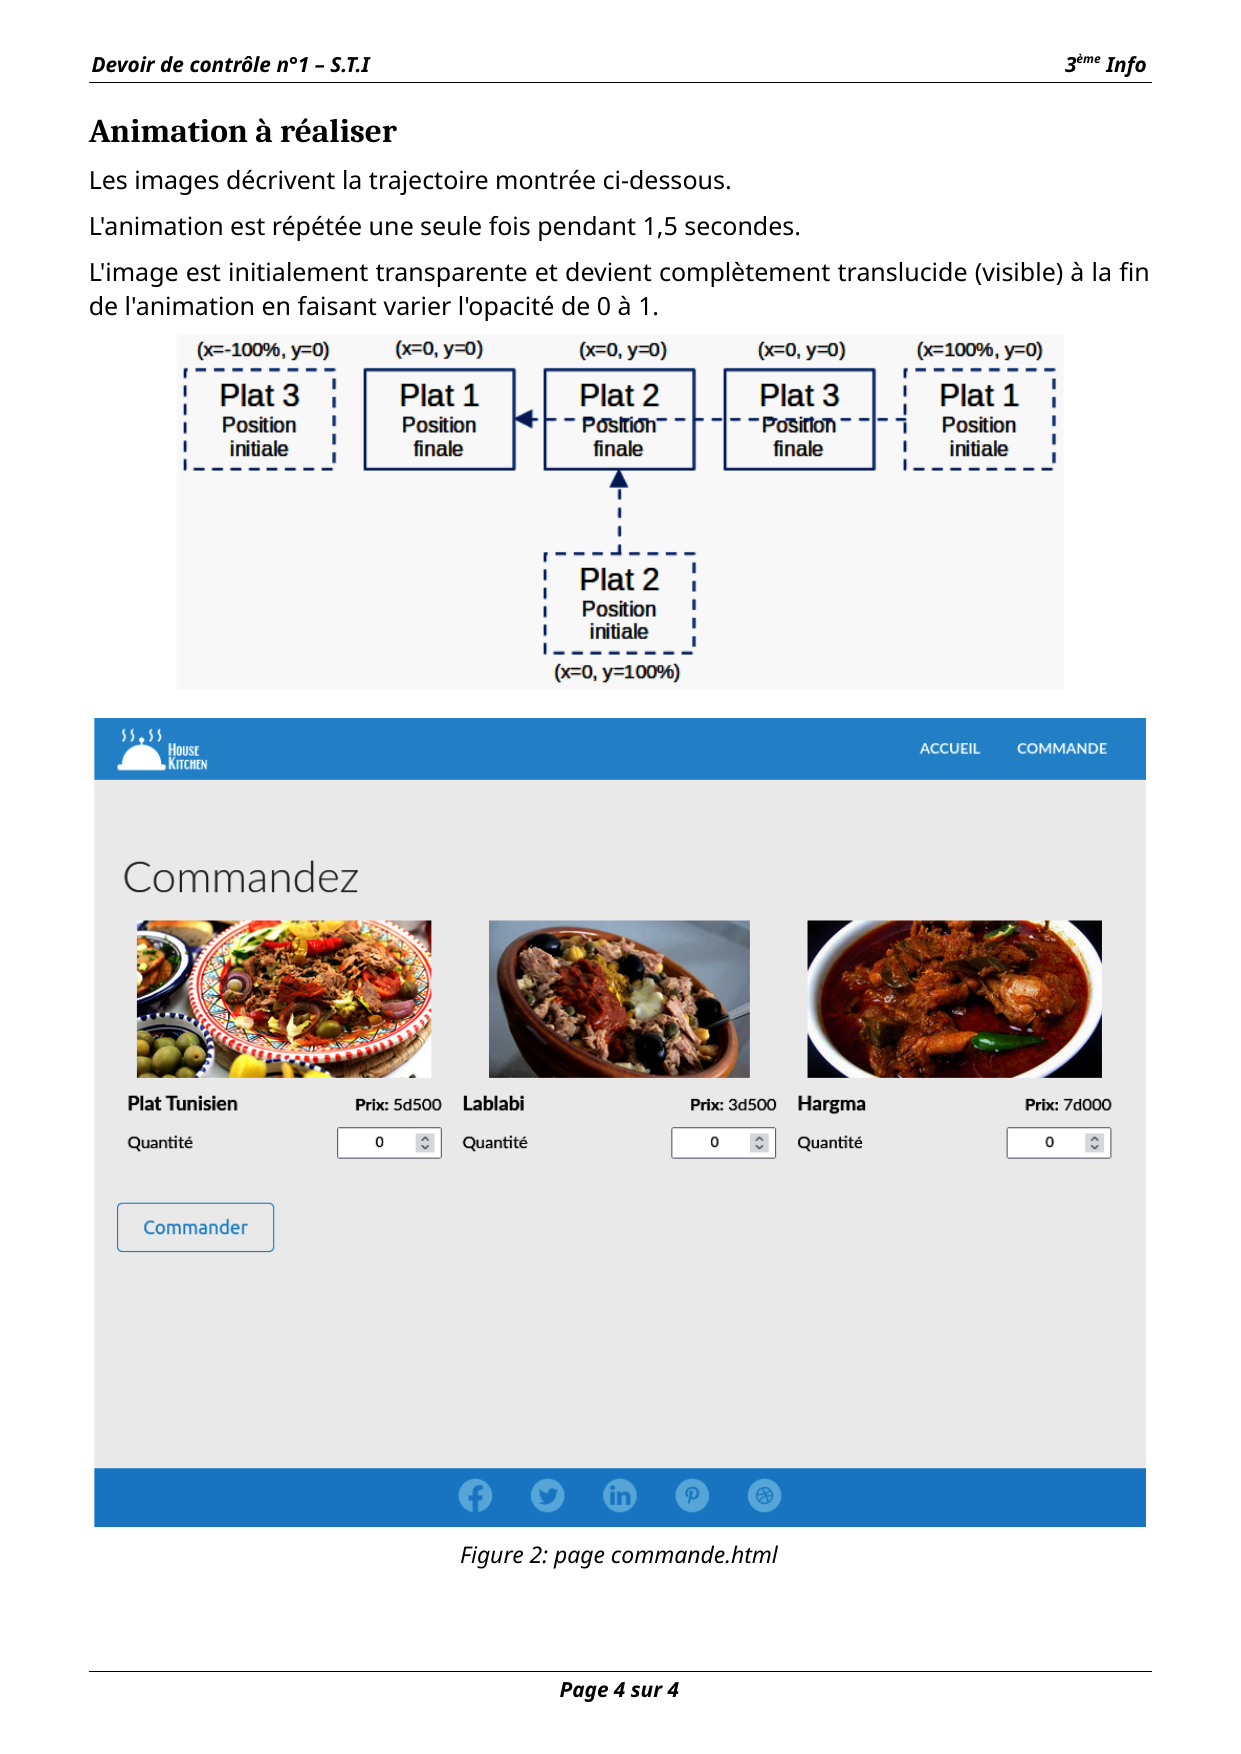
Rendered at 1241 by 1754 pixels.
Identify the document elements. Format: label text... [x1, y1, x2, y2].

text Les images décrivent la trajectoire montrée ci-dessous. [88, 163, 1152, 197]
table_header Figure 2: page commande.html [89, 707, 1152, 1583]
text L'animation est répétée une seule fois pendant 1,5 secondes. [88, 209, 1152, 243]
text L'image est initialement transparente et devient complètement translucide (visible) à la fin de l'animation en faisant varier l'opacité de 0 à 1. [88, 255, 1152, 323]
subtitle Animation à réaliser [88, 113, 1152, 151]
